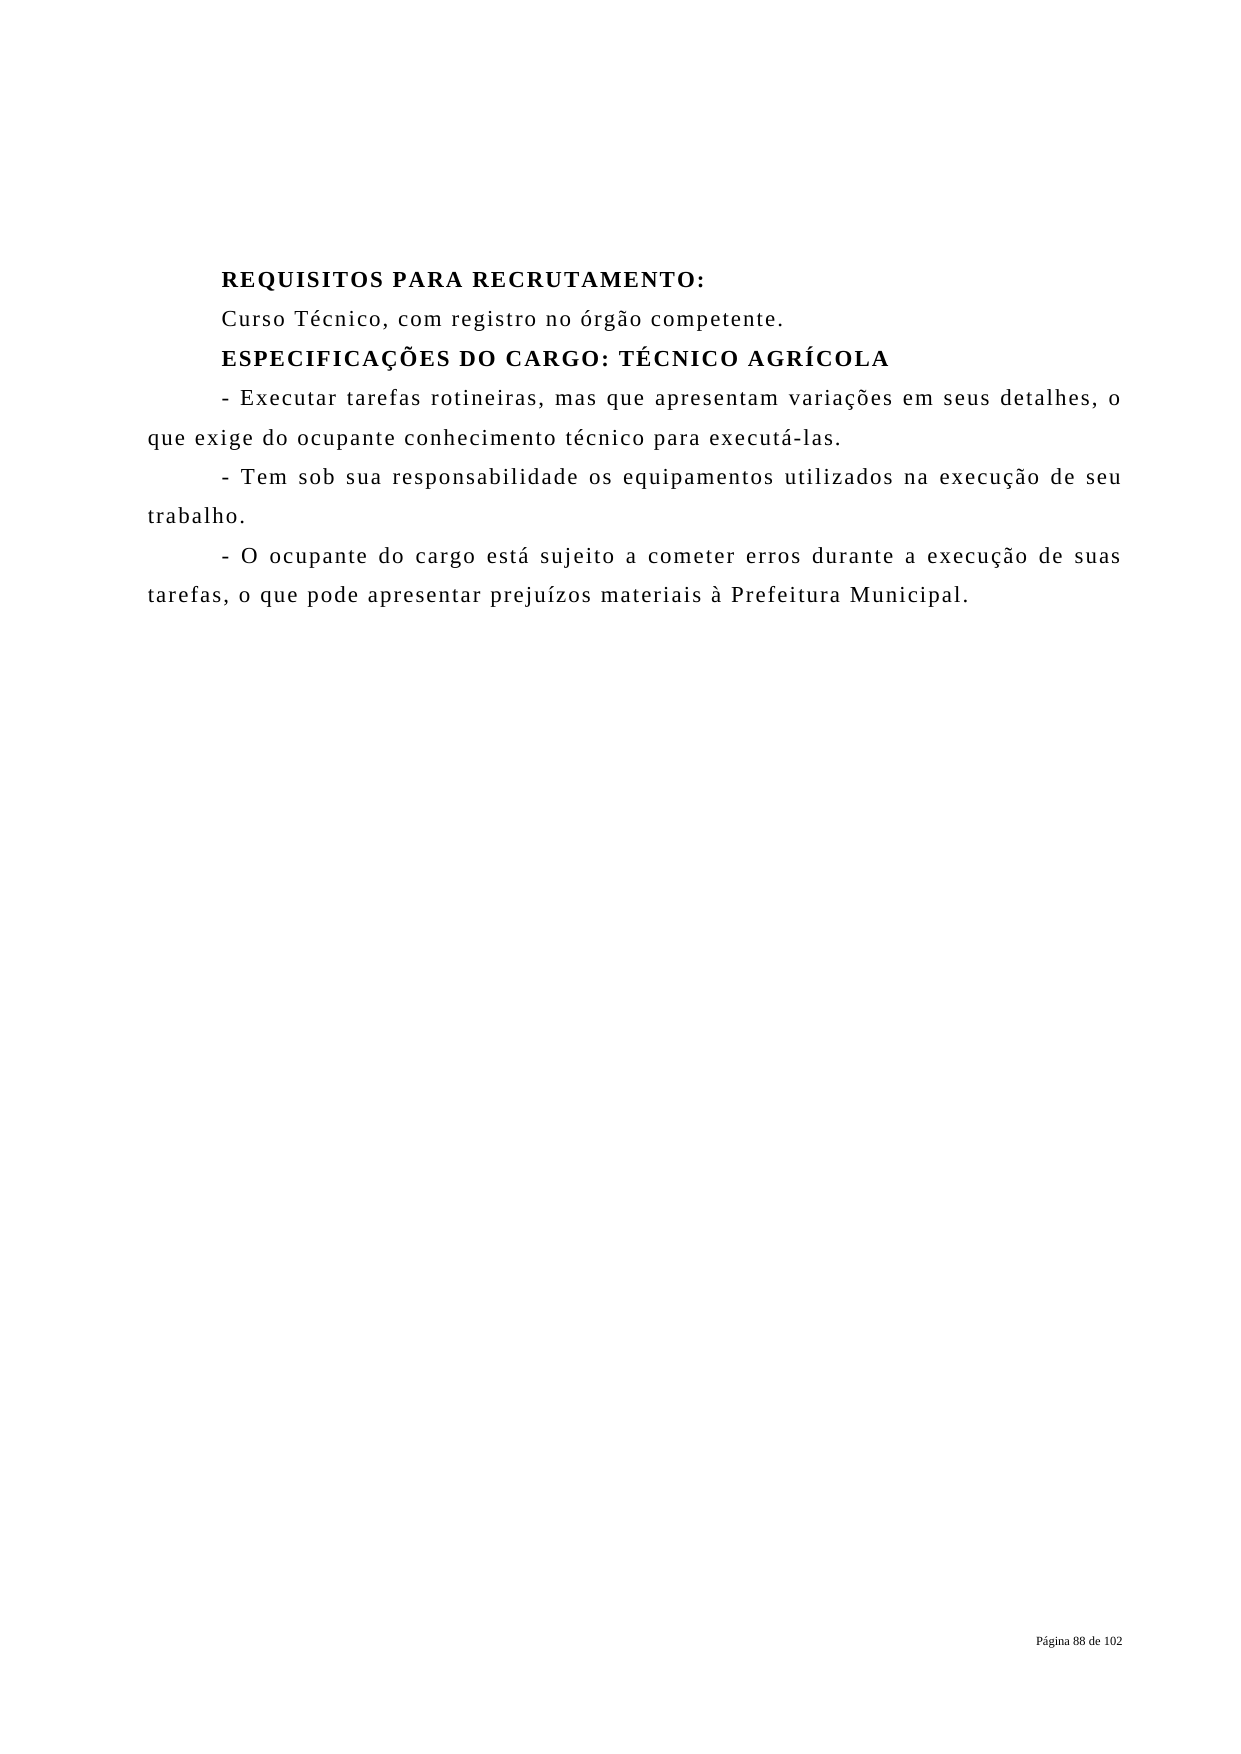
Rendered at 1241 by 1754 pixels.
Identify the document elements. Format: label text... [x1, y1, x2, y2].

text - Executar tarefas rotineiras, mas que apresentam variações em seus detalhes, o que exige do ocupante conhecimento técnico para executá-las. [148, 384, 1122, 450]
text Curso Técnico, com registro no órgão competente. [148, 305, 1122, 332]
text - Tem sob sua responsabilidade os equipamentos utilizados na execução de seu trabalho. [148, 463, 1122, 529]
text - O ocupante do cargo está sujeito a cometer erros durante a execução de suas tarefas, o que pode apresentar prejuízos materiais à Prefeitura Municipal. [148, 542, 1122, 608]
text ESPECIFICAÇÕES DO CARGO: TÉCNICO AGRÍCOLA [148, 345, 1122, 371]
text REQUISITOS PARA RECRUTAMENTO: [148, 266, 1122, 292]
